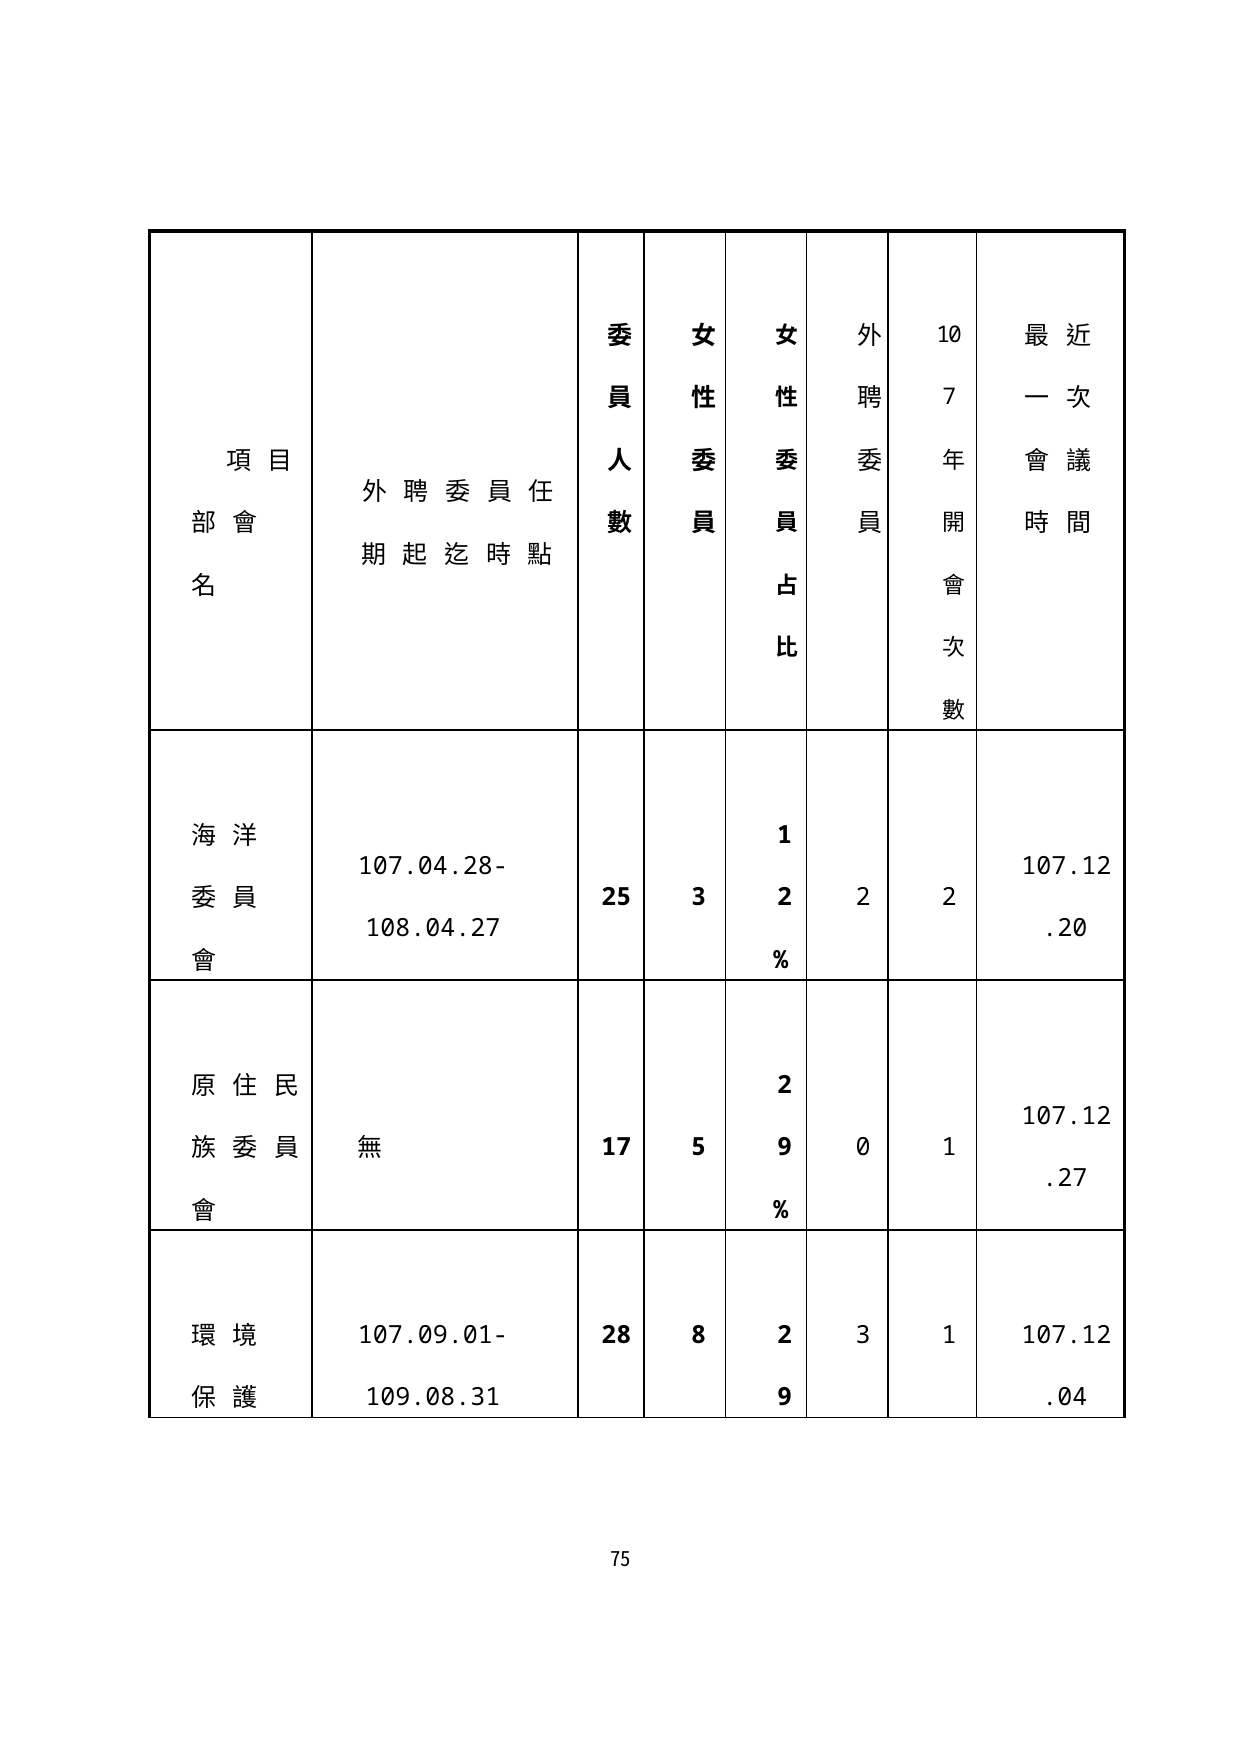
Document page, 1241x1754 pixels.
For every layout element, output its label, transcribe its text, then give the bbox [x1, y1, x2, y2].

table_cell 25 [579, 731, 643, 979]
table_cell 107.09.01-109.08.31 [313, 1231, 577, 1417]
table_cell 2 [889, 731, 976, 979]
table_cell 8 [645, 1231, 725, 1417]
table_header 外聘委員任期起迄時點 [313, 233, 577, 729]
table_header 外聘委員 [807, 233, 887, 729]
table_cell 原住民族委員會 [151, 981, 311, 1229]
table_cell 2 [807, 731, 887, 979]
table_cell 107.12.04 [977, 1231, 1123, 1417]
table_header 女性委員占比 [726, 233, 806, 729]
table_cell 107.12.27 [977, 981, 1123, 1229]
table_cell 107.04.28-108.04.27 [313, 731, 577, 979]
table_cell 12% [726, 731, 806, 979]
table_cell 無 [313, 981, 577, 1229]
table_cell 3 [807, 1231, 887, 1417]
table_cell 1 [889, 981, 976, 1229]
table_cell 1 [889, 1231, 976, 1417]
table_header 最近一次會議時間 [977, 233, 1123, 729]
table_header 項目 部會名 [151, 233, 311, 729]
table_cell 環境保護 [151, 1231, 311, 1417]
table_header 委員人數 [579, 233, 643, 729]
table_cell 107.12.20 [977, 731, 1123, 979]
table_cell 0 [807, 981, 887, 1229]
table_cell 29% [726, 981, 806, 1229]
table_header 女性委員 [645, 233, 725, 729]
table_cell 海洋委員會 [151, 731, 311, 979]
table_cell 29 [726, 1231, 806, 1417]
table_cell 3 [645, 731, 725, 979]
table_cell 17 [579, 981, 643, 1229]
table_cell 28 [579, 1231, 643, 1417]
table_header 107年開會次數 [889, 233, 976, 729]
table_cell 5 [645, 981, 725, 1229]
